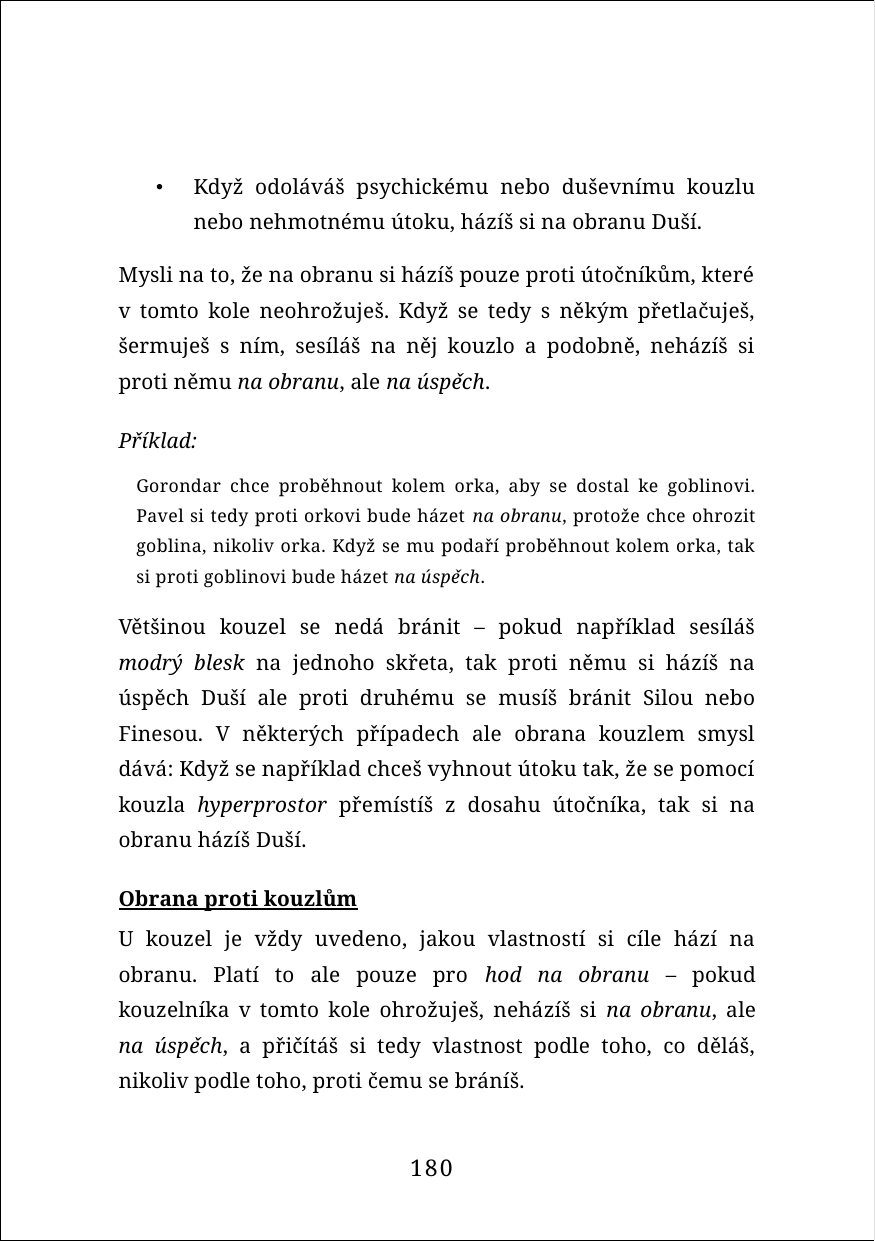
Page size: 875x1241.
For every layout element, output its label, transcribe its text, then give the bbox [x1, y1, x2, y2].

subtitle Obrana proti kouzlům [118, 884, 756, 913]
text Většinou kouzel se nedá bránit – pokud například sesíláš modrý blesk na jednoho skřeta, tak proti němu si házíš na úspěch Duší ale proti druhému se musíš bránit Silou nebo Finesou. V některých případech ale obrana kouzlem smysl dává: Když se například chceš vyhnout útoku tak, že se pomocí kouzla hyperprostor přemístíš z dosahu útočníka, tak si na obranu házíš Duší. [118, 612, 756, 854]
text Gorondar chce proběhnout kolem orka, aby se dostal ke goblinovi. Pavel si tedy proti orkovi bude házet na obranu, protože chce ohrozit goblina, nikoliv orka. Když se mu podaří proběhnout kolem orka, tak si proti goblinovi bude házet na úspěch. [136, 473, 756, 588]
text Mysli na to, že na obranu si házíš pouze proti útočníkům, které v tomto kole neohrožuješ. Když se tedy s někým přetlačuješ, šermuješ s ním, sesíláš na něj kouzlo a podobně, neházíš si proti němu na obranu, ale na úspěch. [118, 261, 756, 396]
list Když odoláváš psychickému nebo duševnímu kouzlu nebo nehmotnému útoku, házíš si na obranu Duší. [156, 172, 756, 236]
text U kouzel je vždy uvedeno, jakou vlastností si cíle hází na obranu. Platí to ale pouze pro hod na obranu – pokud kouzelníka v tomto kole ohrožuješ, neházíš si na obranu, ale na úspěch, a přičítáš si tedy vlastnost podle toho, co děláš, nikoliv podle toho, proti čemu se bráníš. [118, 924, 756, 1095]
text Příklad: [118, 426, 756, 455]
